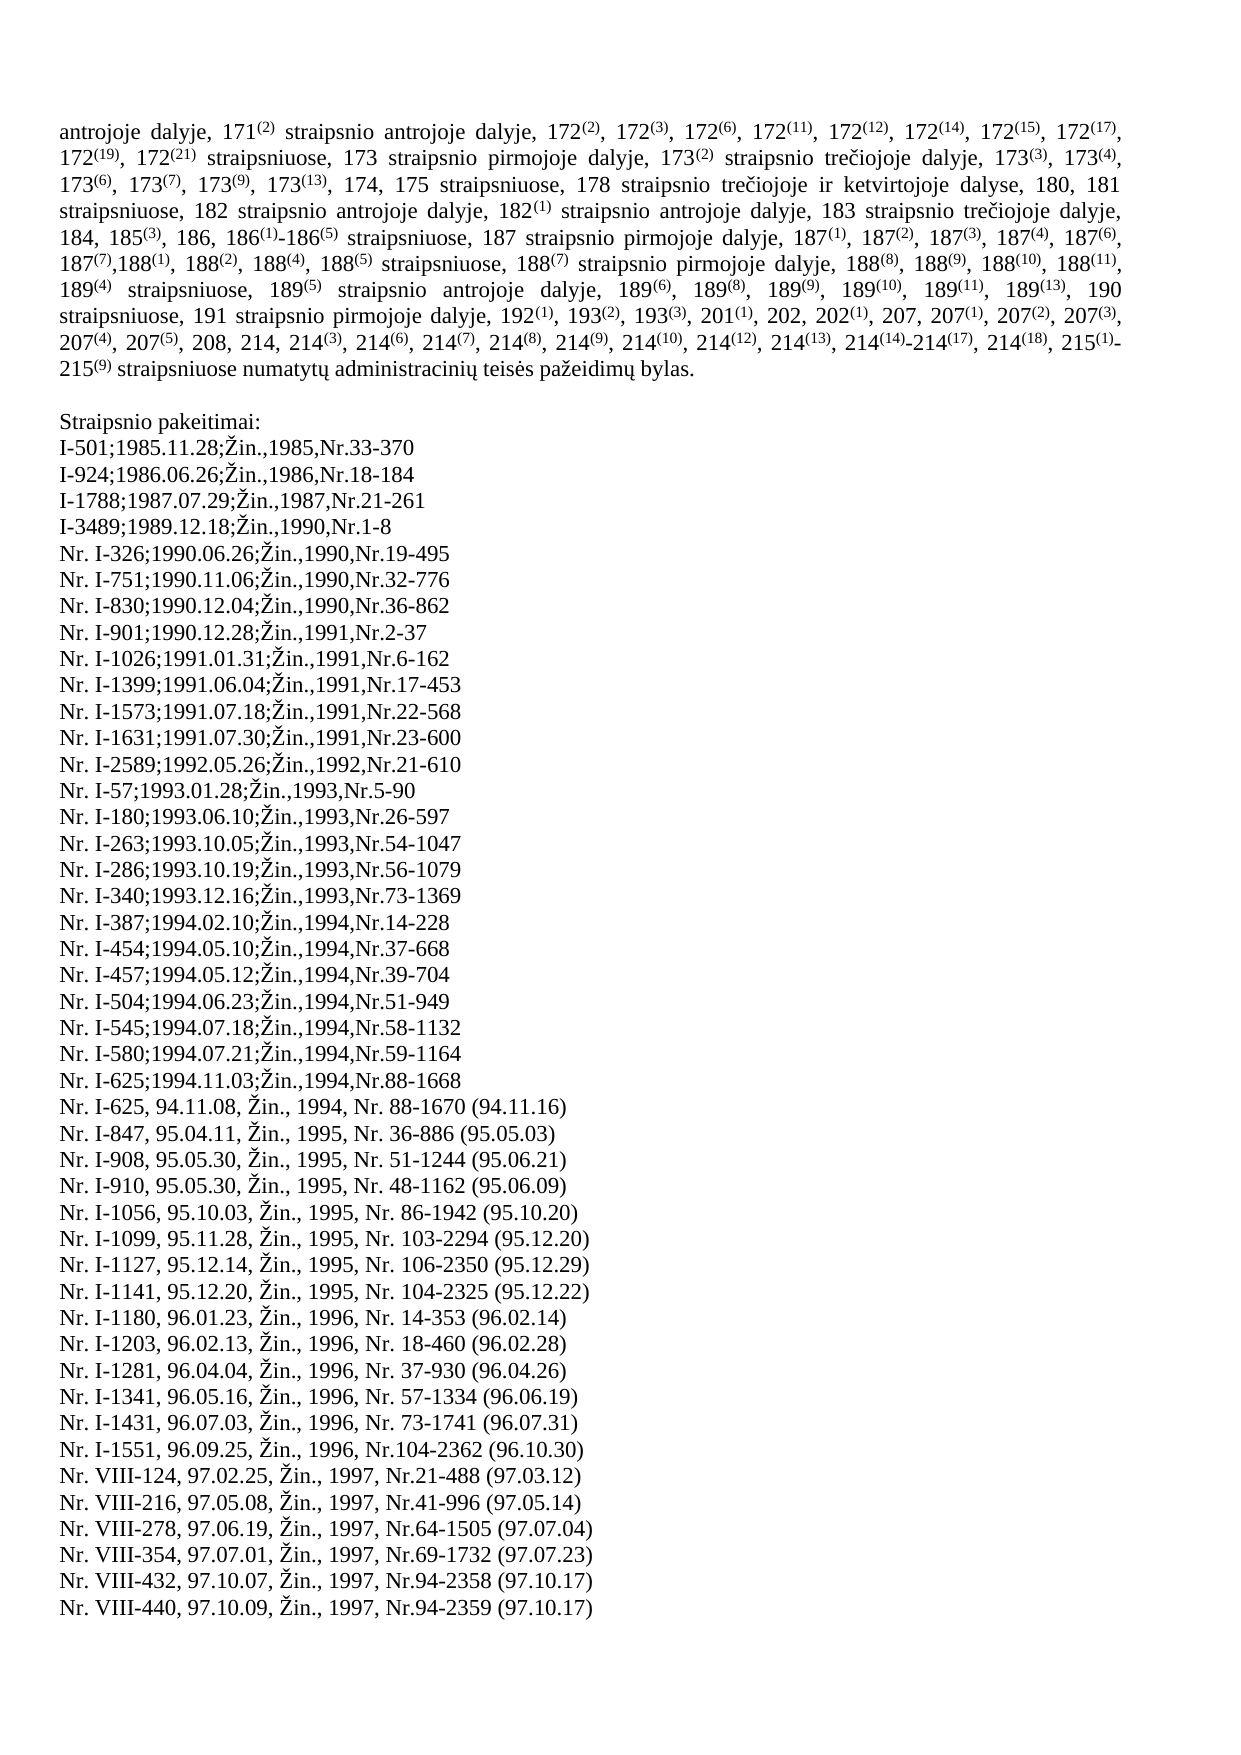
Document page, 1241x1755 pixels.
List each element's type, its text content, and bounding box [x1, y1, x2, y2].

text I-501;1985.11.28;Žin.,1985,Nr.33-370 [59, 434, 1122, 461]
text Nr. I-57;1993.01.28;Žin.,1993,Nr.5-90 [59, 777, 1122, 803]
text Nr. VIII-432, 97.10.07, Žin., 1997, Nr.94-2358 (97.10.17) [59, 1568, 1122, 1594]
text Nr. I-1141, 95.12.20, Žin., 1995, Nr. 104-2325 (95.12.22) [59, 1278, 1122, 1304]
text Nr. I-545;1994.07.18;Žin.,1994,Nr.58-1132 [59, 1014, 1122, 1041]
text Nr. I-1341, 96.05.16, Žin., 1996, Nr. 57-1334 (96.06.19) [59, 1383, 1122, 1409]
text I-1788;1987.07.29;Žin.,1987,Nr.21-261 [59, 487, 1122, 513]
text Nr. I-847, 95.04.11, Žin., 1995, Nr. 36-886 (95.05.03) [59, 1119, 1122, 1146]
text I-924;1986.06.26;Žin.,1986,Nr.18-184 [59, 461, 1122, 487]
text Nr. I-263;1993.10.05;Žin.,1993,Nr.54-1047 [59, 830, 1122, 856]
text Nr. I-1026;1991.01.31;Žin.,1991,Nr.6-162 [59, 645, 1122, 672]
text I-3489;1989.12.18;Žin.,1990,Nr.1-8 [59, 513, 1122, 540]
text Nr. I-1551, 96.09.25, Žin., 1996, Nr.104-2362 (96.10.30) [59, 1436, 1122, 1462]
text Straipsnio pakeitimai: [59, 408, 1122, 434]
text Nr. I-580;1994.07.21;Žin.,1994,Nr.59-1164 [59, 1041, 1122, 1067]
text Nr. I-180;1993.06.10;Žin.,1993,Nr.26-597 [59, 803, 1122, 830]
text Nr. VIII-278, 97.06.19, Žin., 1997, Nr.64-1505 (97.07.04) [59, 1515, 1122, 1541]
text Nr. I-286;1993.10.19;Žin.,1993,Nr.56-1079 [59, 856, 1122, 882]
text Nr. I-901;1990.12.28;Žin.,1991,Nr.2-37 [59, 619, 1122, 645]
text Nr. I-1631;1991.07.30;Žin.,1991,Nr.23-600 [59, 724, 1122, 751]
text Nr. I-1056, 95.10.03, Žin., 1995, Nr. 86-1942 (95.10.20) [59, 1199, 1122, 1225]
text Nr. I-457;1994.05.12;Žin.,1994,Nr.39-704 [59, 961, 1122, 988]
text Nr. VIII-216, 97.05.08, Žin., 1997, Nr.41-996 (97.05.14) [59, 1488, 1122, 1515]
text Nr. I-1573;1991.07.18;Žin.,1991,Nr.22-568 [59, 698, 1122, 724]
text antrojoje dalyje, 171(2) straipsnio antrojoje dalyje, 172(2), 172(3), 172(6), 172(11), 172(12), 172(14), 172(15), 172(17), 172(19), 172(21) straipsniuose, 173 straipsnio pirmojoje dalyje, 173(2) straipsnio trečiojoje dalyje, 173(3), 173(4), 173(6), 173(7), 173(9), 173(13), 174, 175 straipsniuose, 178 straipsnio trečiojoje ir ketvirtojoje dalyse, 180, 181 straipsniuose, 182 straipsnio antrojoje dalyje, 182(1) straipsnio antrojoje dalyje, 183 straipsnio trečiojoje dalyje, 184, 185(3), 186, 186(1)-186(5) straipsniuose, 187 straipsnio pirmojoje dalyje, 187(1), 187(2), 187(3), 187(4), 187(6), 187(7),188(1), 188(2), 188(4), 188(5) straipsniuose, 188(7) straipsnio pirmojoje dalyje, 188(8), 188(9), 188(10), 188(11), 189(4) straipsniuose, 189(5) straipsnio antrojoje dalyje, 189(6), 189(8), 189(9), 189(10), 189(11), 189(13), 190 straipsniuose, 191 straipsnio pirmojoje dalyje, 192(1), 193(2), 193(3), 201(1), 202, 202(1), 207, 207(1), 207(2), 207(3), 207(4), 207(5), 208, 214, 214(3), 214(6), 214(7), 214(8), 214(9), 214(10), 214(12), 214(13), 214(14)-214(17), 214(18), 215(1)-215(9) straipsniuose numatytų administracinių teisės pažeidimų bylas. [59, 118, 1122, 382]
text Nr. I-326;1990.06.26;Žin.,1990,Nr.19-495 [59, 540, 1122, 566]
text Nr. I-1431, 96.07.03, Žin., 1996, Nr. 73-1741 (96.07.31) [59, 1409, 1122, 1436]
text Nr. I-908, 95.05.30, Žin., 1995, Nr. 51-1244 (95.06.21) [59, 1146, 1122, 1172]
text Nr. I-625, 94.11.08, Žin., 1994, Nr. 88-1670 (94.11.16) [59, 1093, 1122, 1119]
text Nr. I-454;1994.05.10;Žin.,1994,Nr.37-668 [59, 935, 1122, 961]
text Nr. I-1281, 96.04.04, Žin., 1996, Nr. 37-930 (96.04.26) [59, 1357, 1122, 1383]
text Nr. I-1203, 96.02.13, Žin., 1996, Nr. 18-460 (96.02.28) [59, 1330, 1122, 1357]
text Nr. I-910, 95.05.30, Žin., 1995, Nr. 48-1162 (95.06.09) [59, 1172, 1122, 1199]
text Nr. I-1099, 95.11.28, Žin., 1995, Nr. 103-2294 (95.12.20) [59, 1225, 1122, 1251]
text Nr. I-1399;1991.06.04;Žin.,1991,Nr.17-453 [59, 672, 1122, 698]
text Nr. I-751;1990.11.06;Žin.,1990,Nr.32-776 [59, 566, 1122, 592]
text Nr. VIII-354, 97.07.01, Žin., 1997, Nr.69-1732 (97.07.23) [59, 1541, 1122, 1568]
text Nr. I-625;1994.11.03;Žin.,1994,Nr.88-1668 [59, 1067, 1122, 1093]
text Nr. I-387;1994.02.10;Žin.,1994,Nr.14-228 [59, 909, 1122, 935]
text Nr. I-2589;1992.05.26;Žin.,1992,Nr.21-610 [59, 751, 1122, 777]
text Nr. I-830;1990.12.04;Žin.,1990,Nr.36-862 [59, 592, 1122, 619]
text Nr. I-504;1994.06.23;Žin.,1994,Nr.51-949 [59, 988, 1122, 1014]
text Nr. I-340;1993.12.16;Žin.,1993,Nr.73-1369 [59, 882, 1122, 909]
text Nr. VIII-124, 97.02.25, Žin., 1997, Nr.21-488 (97.03.12) [59, 1462, 1122, 1488]
text Nr. VIII-440, 97.10.09, Žin., 1997, Nr.94-2359 (97.10.17) [59, 1594, 1122, 1620]
text Nr. I-1180, 96.01.23, Žin., 1996, Nr. 14-353 (96.02.14) [59, 1304, 1122, 1330]
text Nr. I-1127, 95.12.14, Žin., 1995, Nr. 106-2350 (95.12.29) [59, 1251, 1122, 1278]
